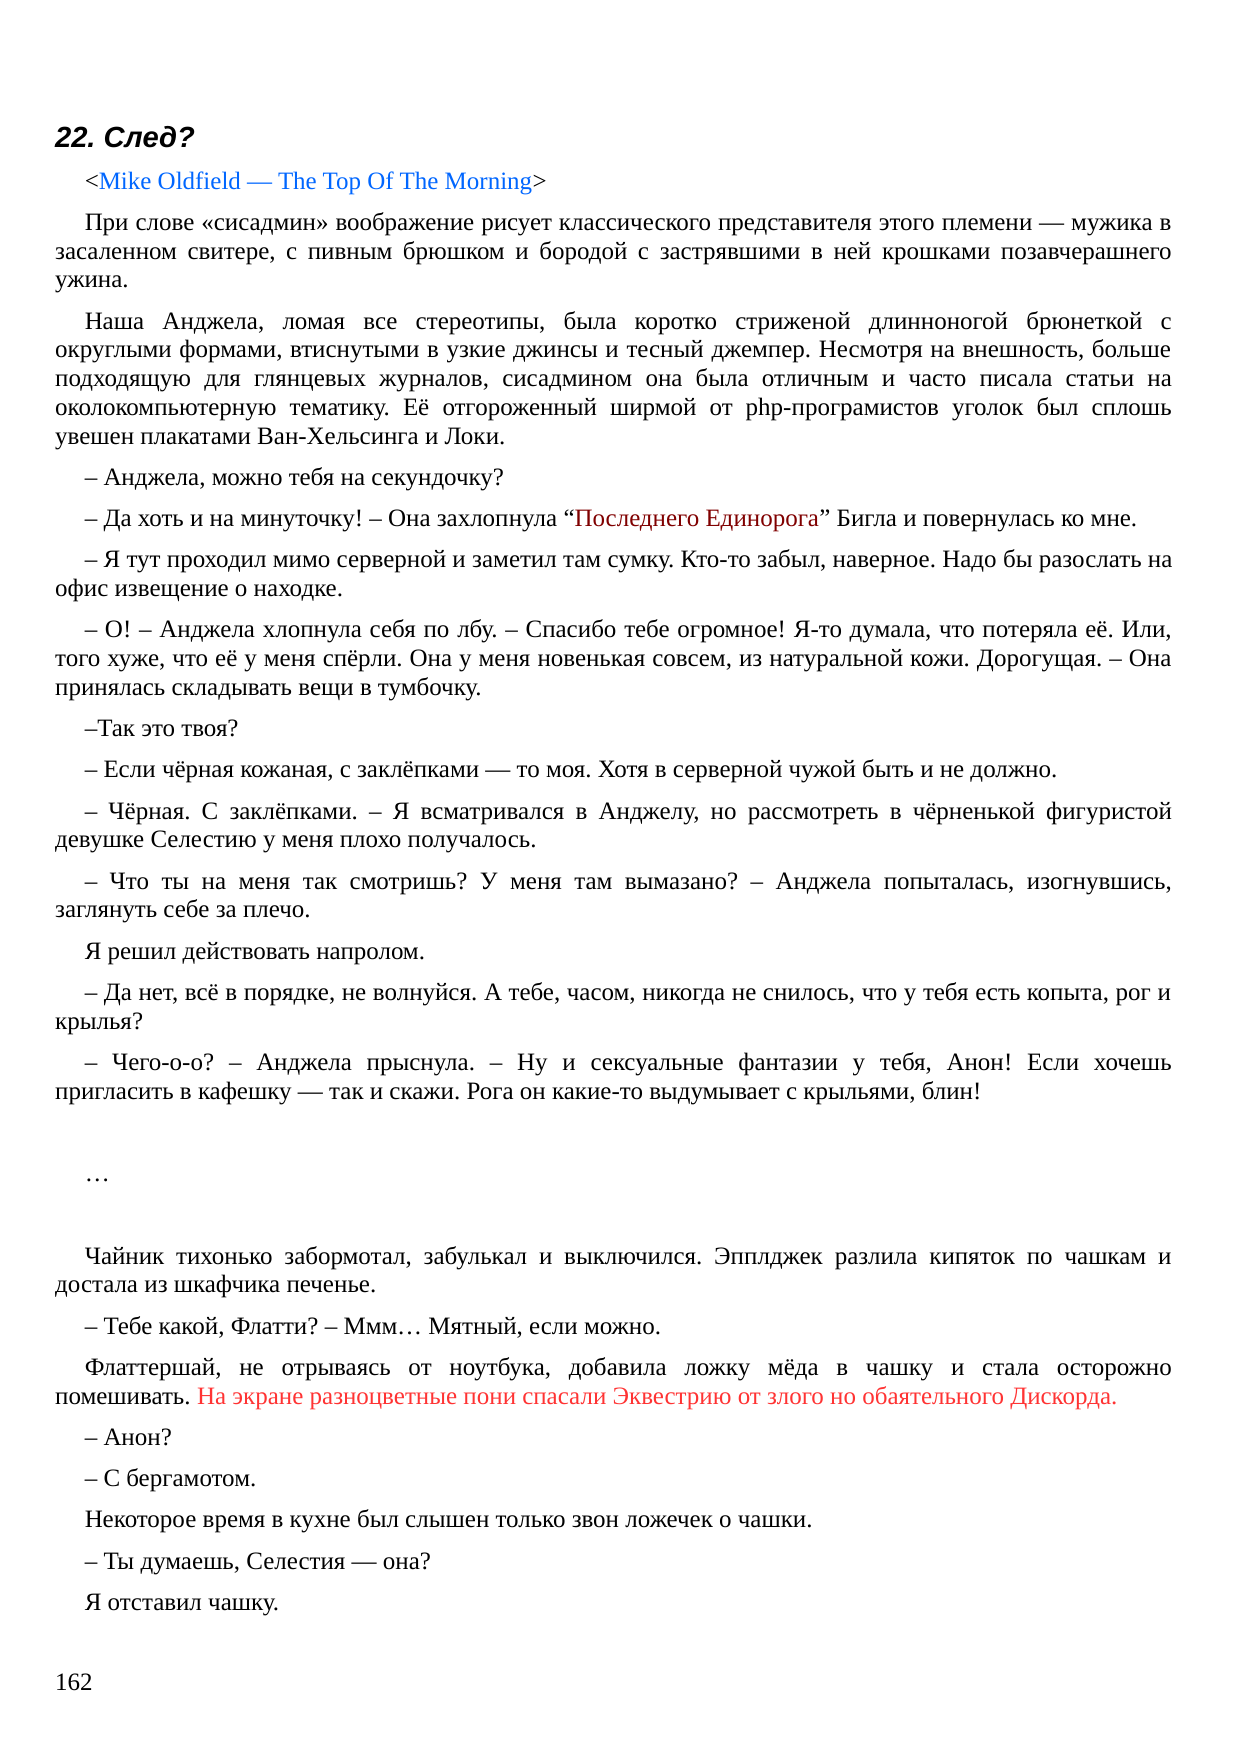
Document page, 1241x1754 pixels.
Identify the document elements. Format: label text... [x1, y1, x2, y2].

text Некоторое время в кухне был слышен только звон ложечек о чашки. [55, 1504, 1173, 1533]
text – О! – Анджела хлопнула себя по лбу. – Спасибо тебе огромное! Я-то думала, что потеряла её. Или, того хуже, что её у меня спёрли. Она у меня новенькая совсем, из натуральной кожи. Дорогущая. – Она принялась складывать вещи в тумбочку. [55, 614, 1173, 701]
text … [55, 1158, 1173, 1187]
text Флаттершай, не отрываясь от ноутбука, добавила ложку мёда в чашку и стала осторожно помешивать. На экране разноцветные пони спасали Эквестрию от злого но обаятельного Дискорда. [55, 1352, 1173, 1409]
text Я решил действовать напролом. [55, 936, 1173, 964]
text Наша Анджела, ломая все стереотипы, была коротко стриженой длинноногой брюнеткой с округлыми формами, втиснутыми в узкие джинсы и тесный джемпер. Несмотря на внешность, больше подходящую для глянцевых журналов, сисадмином она была отличным и часто писала статьи на околокомпьютерную тематику. Её отгороженный ширмой от php-програмистов уголок был сплошь увешен плакатами Ван-Хельсинга и Локи. [55, 306, 1173, 449]
subtitle 22. След? [55, 120, 1173, 153]
text – Да хоть и на минуточку! – Она захлопнула “Последнего Единорога” Бигла и повернулась ко мне. [55, 503, 1173, 532]
text – Чего-о-о? – Анджела прыснула. – Ну и сексуальные фантазии у тебя, Анон! Если хочешь пригласить в кафешку — так и скажи. Рога он какие-то выдумывает с крыльями, блин! [55, 1047, 1173, 1104]
text – Да нет, всё в порядке, не волнуйся. А тебе, часом, никогда не снилось, что у тебя есть копыта, рог и крылья? [55, 977, 1173, 1034]
text –Так это твоя? [55, 713, 1173, 742]
text – Что ты на меня так смотришь? У меня там вымазано? – Анджела попыталась, изогнувшись, заглянуть себе за плечо. [55, 866, 1173, 923]
text – С бергамотом. [55, 1463, 1173, 1492]
text <Mike Oldfield — The Top Of The Morning> [55, 166, 1173, 194]
text – Ты думаешь, Селестия — она? [55, 1546, 1173, 1574]
text – Если чёрная кожаная, с заклёпками — то моя. Хотя в серверной чужой быть и не должно. [55, 754, 1173, 783]
text Я отставил чашку. [55, 1587, 1173, 1616]
text – Анон? [55, 1422, 1173, 1451]
text – Я тут проходил мимо серверной и заметил там сумку. Кто-то забыл, наверное. Надо бы разослать на офис извещение о находке. [55, 544, 1173, 602]
text – Чёрная. С заклёпками. – Я всматривался в Анджелу, но рассмотреть в чёрненькой фигуристой девушке Селестию у меня плохо получалось. [55, 796, 1173, 853]
text – Тебе какой, Флатти? – Ммм… Мятный, если можно. [55, 1311, 1173, 1339]
text – Анджела, можно тебя на секундочку? [55, 462, 1173, 491]
text При слове «сисадмин» воображение рисует классического представителя этого племени — мужика в засаленном свитере, с пивным брюшком и бородой с застрявшими в ней крошками позавчерашнего ужина. [55, 207, 1173, 293]
text Чайник тихонько забормотал, забулькал и выключился. Эпплджек разлила кипяток по чашкам и достала из шкафчика печенье. [55, 1241, 1173, 1298]
